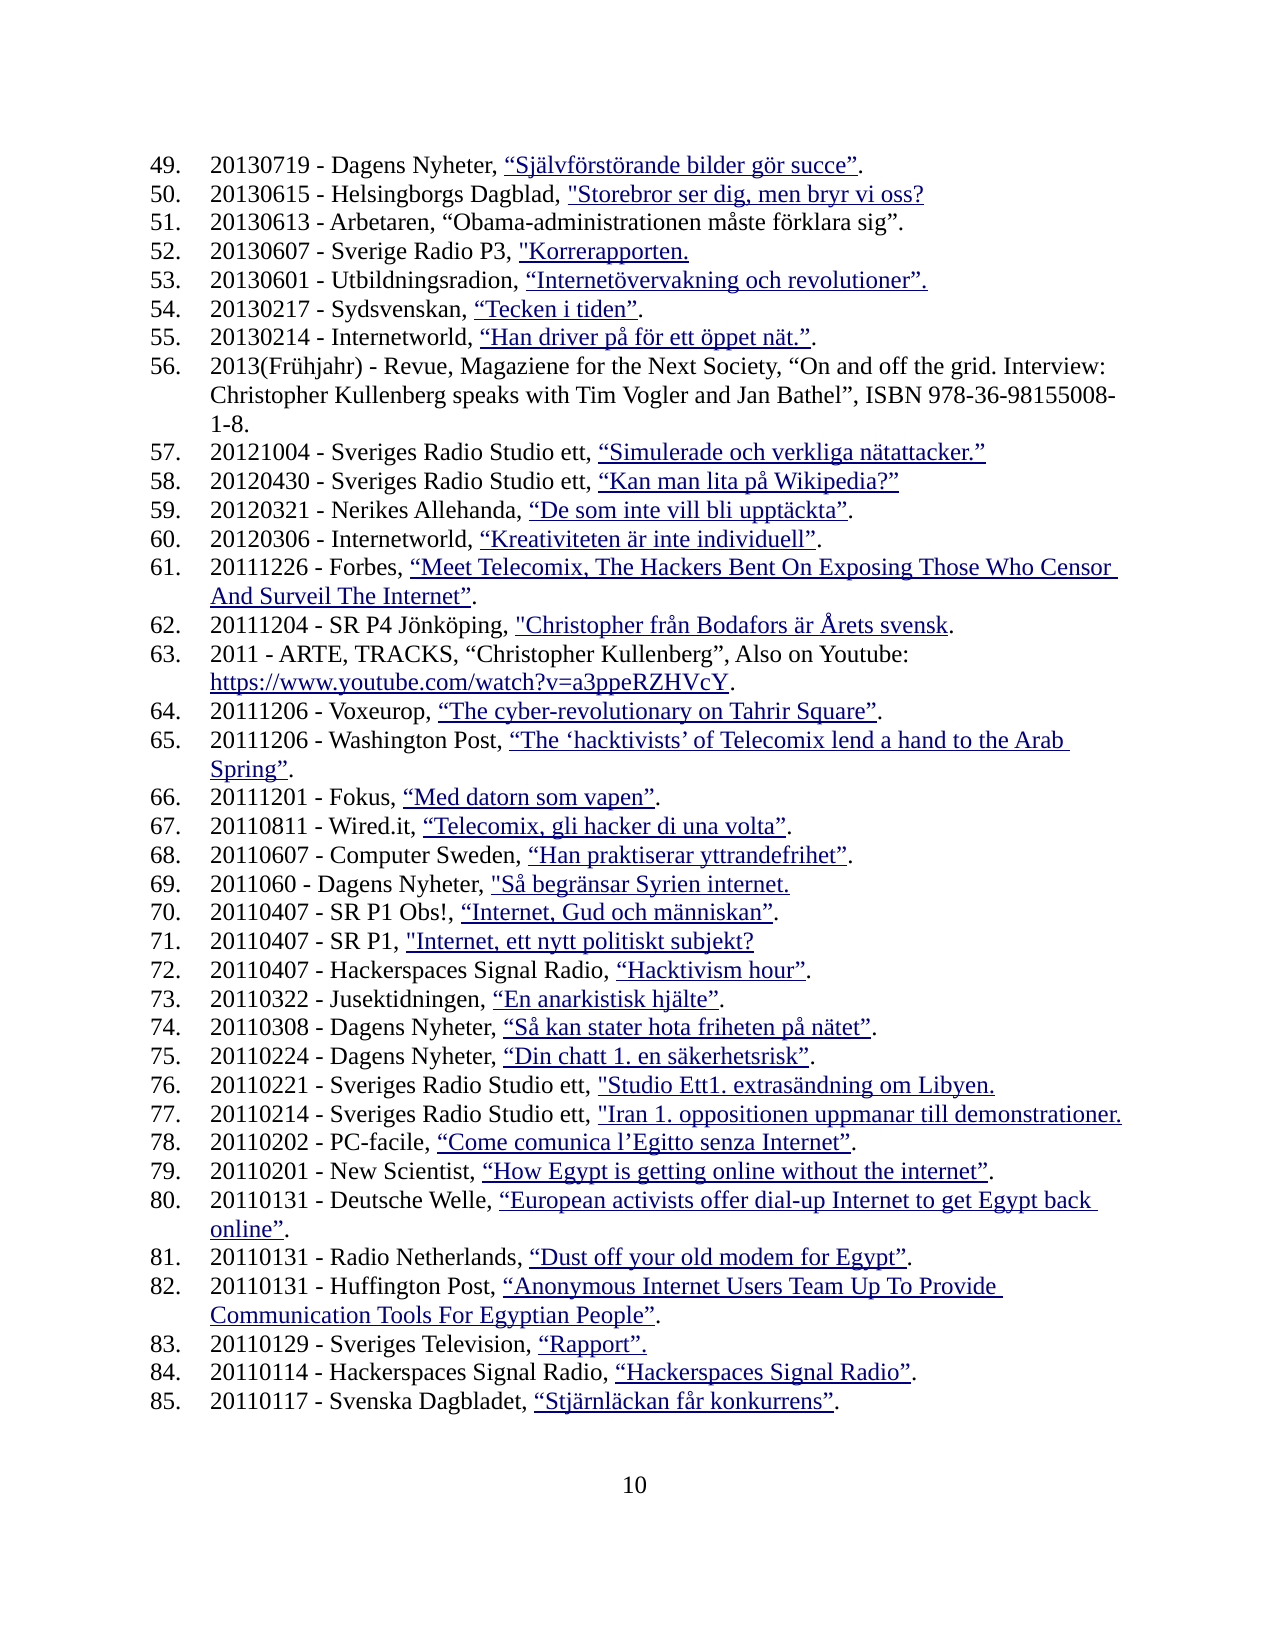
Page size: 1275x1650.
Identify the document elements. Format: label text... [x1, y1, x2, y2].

list 20120430 - Sveriges Radio Studio ett, “Kan man lita på Wikipedia?” [150, 466, 1125, 495]
list 20110308 - Dagens Nyheter, “Så kan stater hota friheten på nätet”. [150, 1012, 1125, 1041]
list 20121004 - Sveriges Radio Studio ett, “Simulerade och verkliga nätattacker.” [150, 437, 1125, 466]
list 20110131 - Deutsche Welle, “European activists offer dial-up Internet to get Egypt back online”. [150, 1185, 1125, 1242]
list 20110407 - SR P1 Obs!, “Internet, Gud och människan”. [150, 897, 1125, 926]
list 20120306 - Internetworld, “Kreativiteten är inte individuell”. [150, 524, 1125, 552]
list 2013(Frühjahr) - Revue, Magaziene for the Next Society, “On and off the grid. Interview: Christopher Kullenberg speaks with Tim Vogler and Jan Bathel”, ISBN 978-36-98155008-1-8. [150, 351, 1125, 437]
list 20110117 - Svenska Dagbladet, “Stjärnläckan får konkurrens”. [150, 1386, 1125, 1415]
list 2011 - ARTE, TRACKS, “Christopher Kullenberg”, Also on Youtube: https://www.youtube.com/watch?v=a3ppeRZHVcY. [150, 639, 1125, 696]
list 20110407 - Hackerspaces Signal Radio, “Hacktivism hour”. [150, 955, 1125, 984]
list 20110811 - Wired.it, “Telecomix, gli hacker di una volta”. [150, 811, 1125, 840]
list 20130217 - Sydsvenskan, “Tecken i tiden”. [150, 294, 1125, 322]
list 20111206 - Voxeurop, “The cyber-revolutionary on Tahrir Square”. [150, 696, 1125, 725]
list 20130719 - Dagens Nyheter, “Självförstörande bilder gör succe”. [150, 150, 1125, 179]
list 20110607 - Computer Sweden, “Han praktiserar yttrandefrihet”. [150, 840, 1125, 869]
list 20110131 - Huffington Post, “Anonymous Internet Users Team Up To Provide Communication Tools For Egyptian People”. [150, 1271, 1125, 1329]
list 20111206 - Washington Post, “The ‘hacktivists’ of Telecomix lend a hand to the Arab Spring”. [150, 725, 1125, 782]
list 20130615 - Helsingborgs Dagblad, "Storebror ser dig, men bryr vi oss? [150, 179, 1125, 207]
list 20130607 - Sverige Radio P3, "Korrerapporten. [150, 236, 1125, 265]
list 20120321 - Nerikes Allehanda, “De som inte vill bli upptäckta”. [150, 495, 1125, 524]
list 20110202 - PC-facile, “Come comunica l’Egitto senza Internet”. [150, 1127, 1125, 1156]
list 20130613 - Arbetaren, “Obama-administrationen måste förklara sig”. [150, 207, 1125, 236]
list 20110131 - Radio Netherlands, “Dust off your old modem for Egypt”. [150, 1242, 1125, 1271]
list 20110224 - Dagens Nyheter, “Din chatt 1. en säkerhetsrisk”. [150, 1041, 1125, 1070]
list 20110114 - Hackerspaces Signal Radio, “Hackerspaces Signal Radio”. [150, 1357, 1125, 1386]
list 20110201 - New Scientist, “How Egypt is getting online without the internet”. [150, 1156, 1125, 1185]
list 20110322 - Jusektidningen, “En anarkistisk hjälte”. [150, 984, 1125, 1012]
list 20110129 - Sveriges Television, “Rapport”. [150, 1329, 1125, 1357]
list 20110221 - Sveriges Radio Studio ett, "Studio Ett1. extrasändning om Libyen. [150, 1070, 1125, 1099]
list 20110214 - Sveriges Radio Studio ett, "Iran 1. oppositionen uppmanar till demonstrationer. [150, 1099, 1125, 1127]
list 2011060 - Dagens Nyheter, "Så begränsar Syrien internet. [150, 869, 1125, 897]
list 20111226 - Forbes, “Meet Telecomix, The Hackers Bent On Exposing Those Who Censor And Surveil The Internet”. [150, 552, 1125, 610]
list 20110407 - SR P1, "Internet, ett nytt politiskt subjekt? [150, 926, 1125, 955]
list 20111204 - SR P4 Jönköping, "Christopher från Bodafors är Årets svensk. [150, 610, 1125, 639]
list 20130214 - Internetworld, “Han driver på för ett öppet nät.”. [150, 322, 1125, 351]
list 20111201 - Fokus, “Med datorn som vapen”. [150, 782, 1125, 811]
list 20130601 - Utbildningsradion, “Internetövervakning och revolutioner”. [150, 265, 1125, 294]
